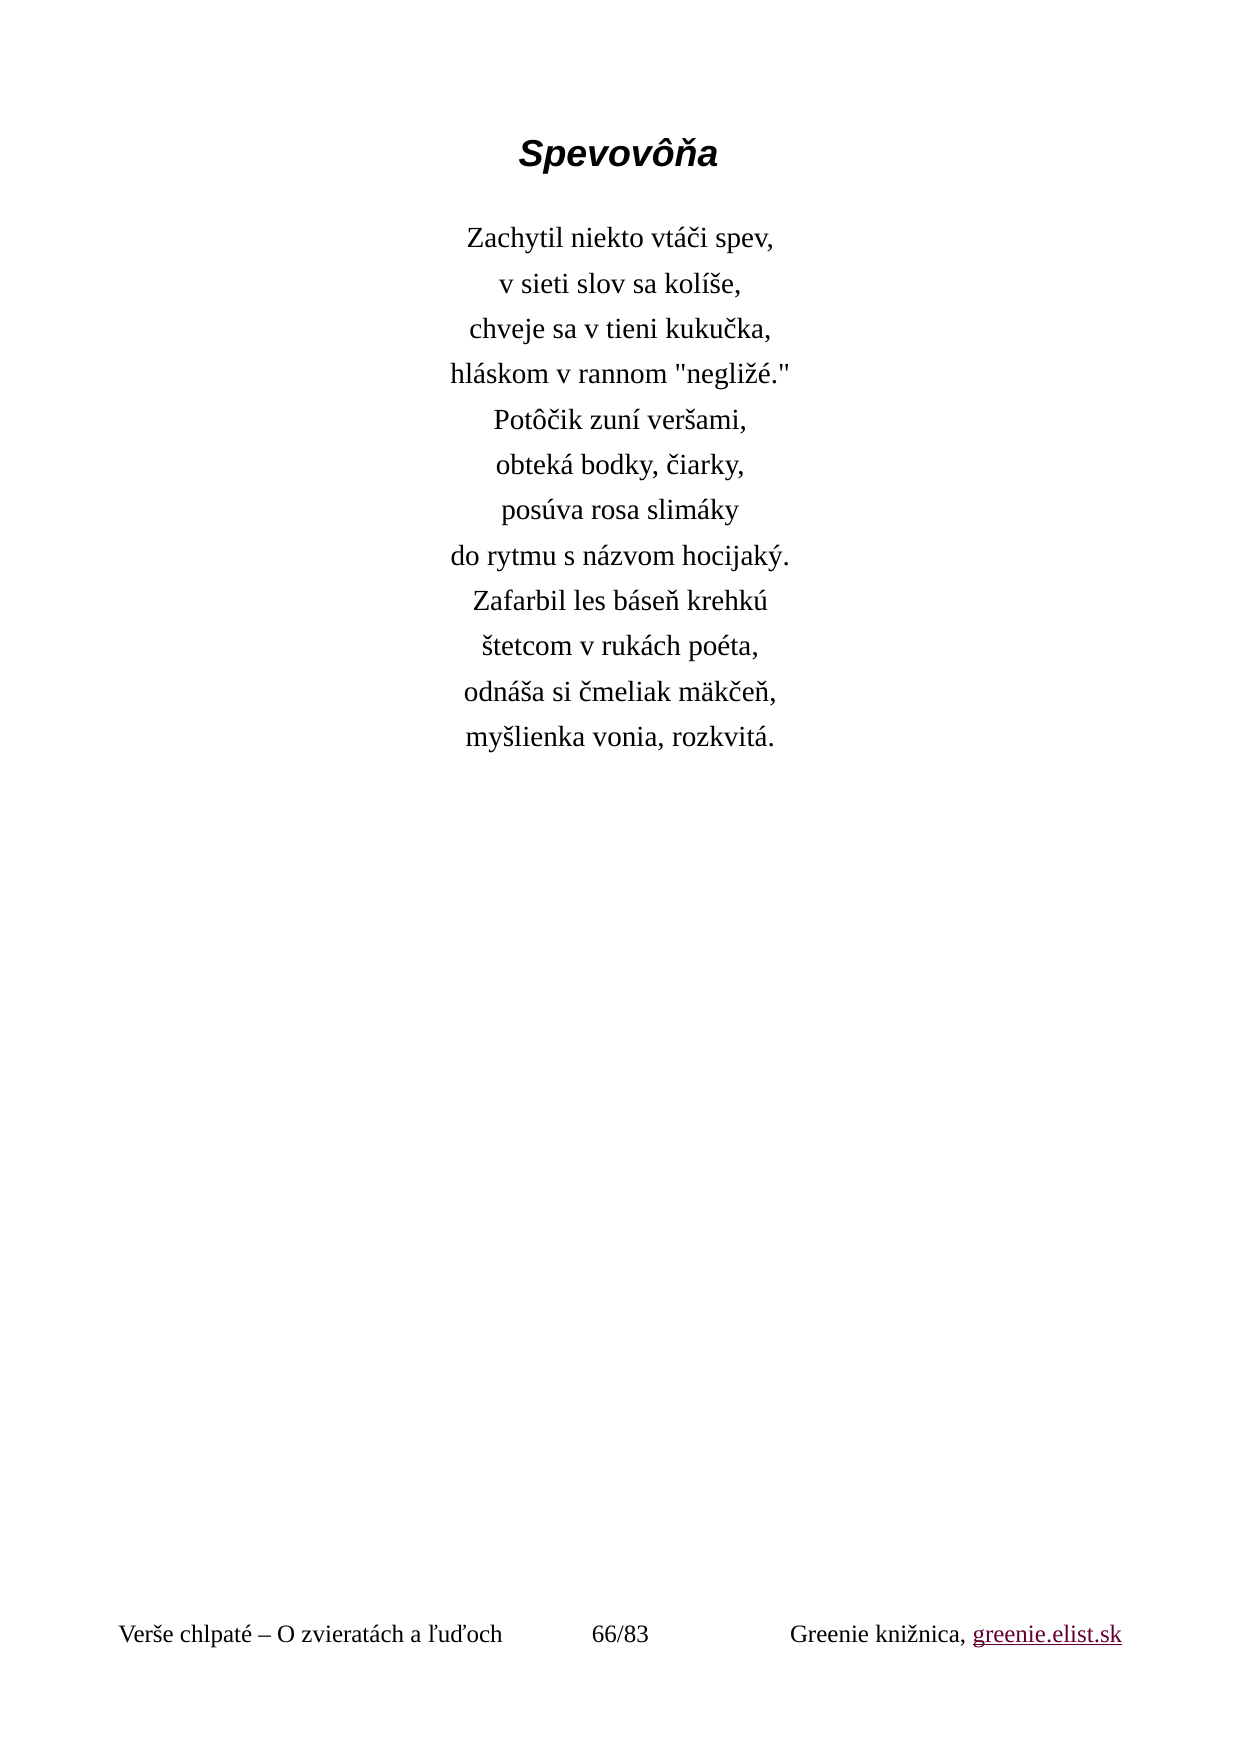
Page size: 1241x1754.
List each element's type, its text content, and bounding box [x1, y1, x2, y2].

text Zafarbil les báseň krehkú [106, 583, 1134, 617]
text do rytmu s názvom hocijaký. [106, 538, 1134, 571]
text obteká bodky, čiarky, [106, 447, 1134, 481]
text štetcom v rukách poéta, [106, 628, 1134, 662]
text hláskom v rannom "negližé." [106, 356, 1134, 390]
text Potôčik zuní veršami, [106, 402, 1134, 435]
text chveje sa v tieni kukučka, [106, 311, 1134, 345]
text Zachytil niekto vtáči spev, [106, 221, 1134, 254]
text posúva rosa slimáky [106, 492, 1134, 526]
subtitle Spevovôňa [106, 131, 1134, 174]
text v sieti slov sa kolíše, [106, 266, 1134, 299]
text myšlienka vonia, rozkvitá. [106, 719, 1134, 752]
text odnáša si čmeliak mäkčeň, [106, 674, 1134, 707]
